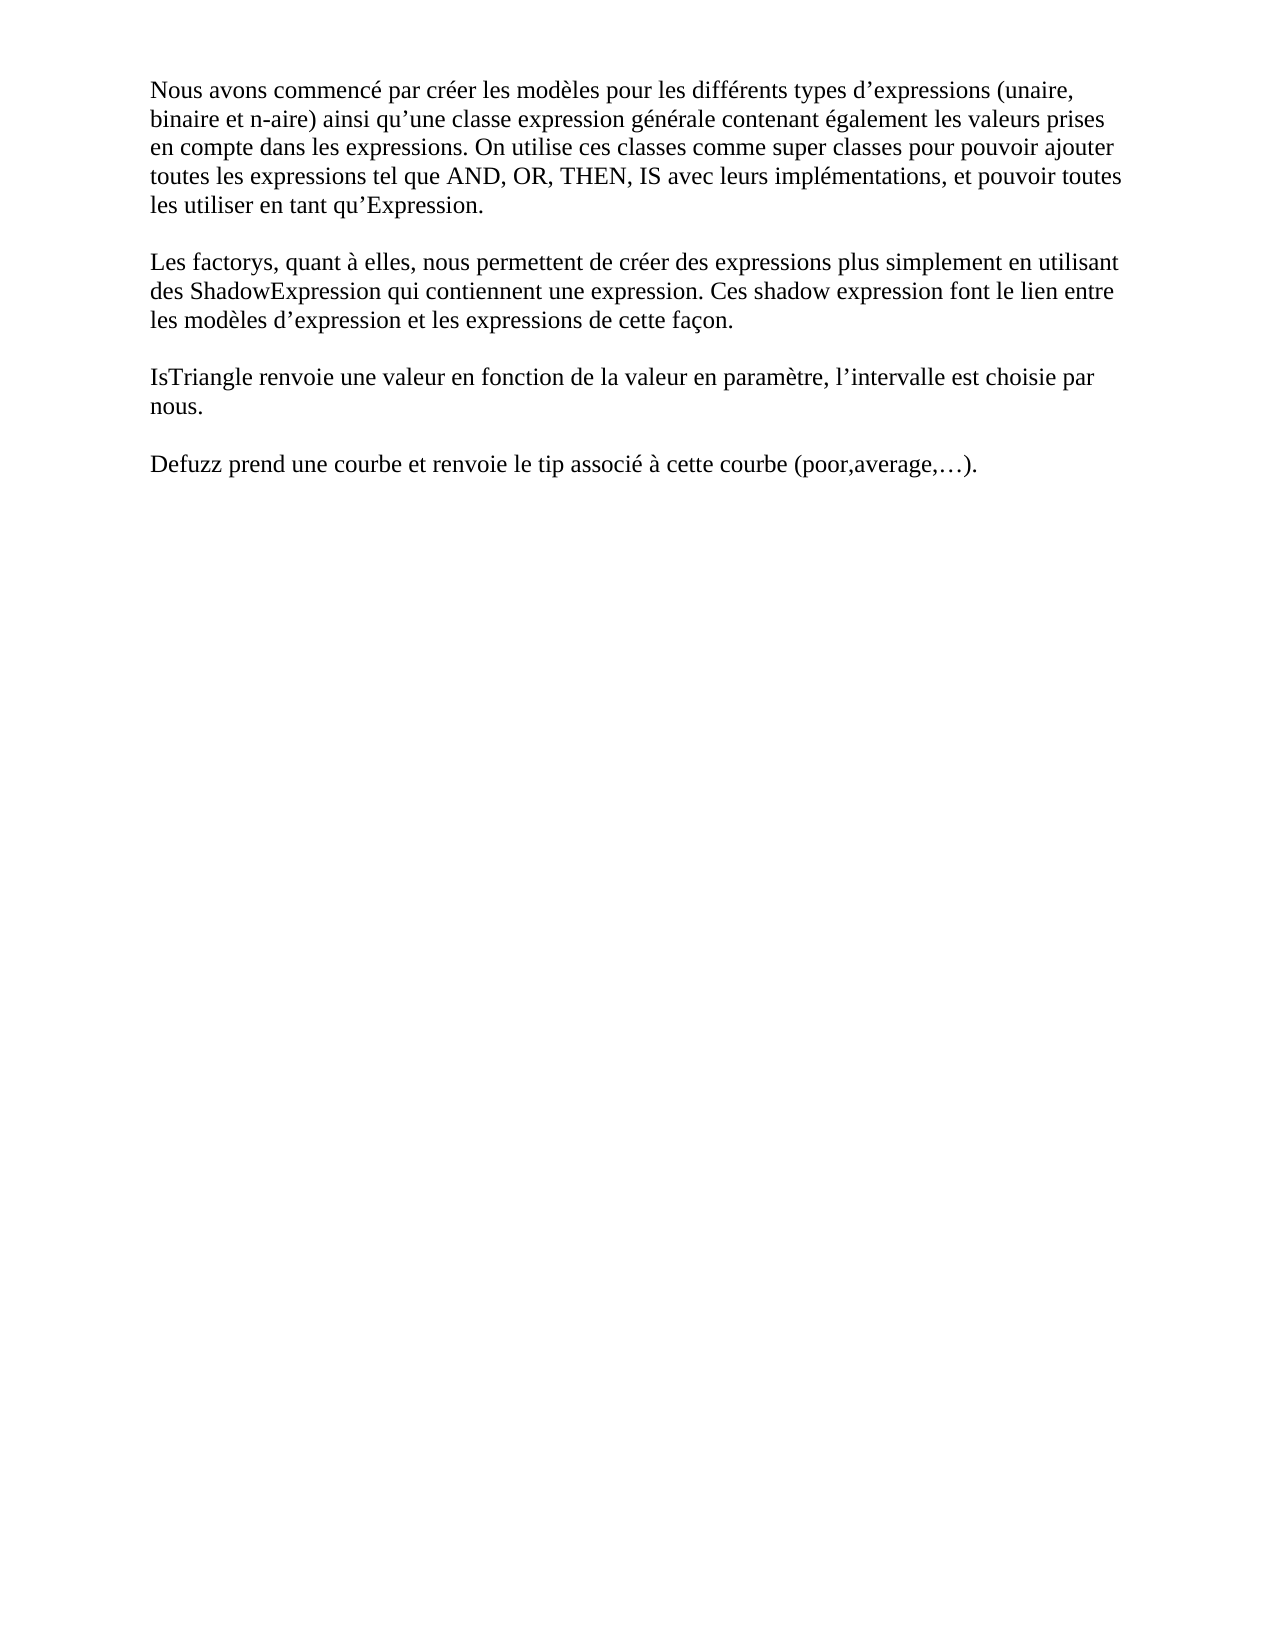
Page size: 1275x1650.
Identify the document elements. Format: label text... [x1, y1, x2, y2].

text IsTriangle renvoie une valeur en fonction de la valeur en paramètre, l’intervalle est choisie par nous. [150, 362, 1125, 420]
text Defuzz prend une courbe et renvoie le tip associé à cette courbe (poor,average,…). [150, 449, 1125, 477]
text Nous avons commencé par créer les modèles pour les différents types d’expressions (unaire, binaire et n-aire) ainsi qu’une classe expression générale contenant également les valeurs prises en compte dans les expressions. On utilise ces classes comme super classes pour pouvoir ajouter toutes les expressions tel que AND, OR, THEN, IS avec leurs implémentations, et pouvoir toutes les utiliser en tant qu’Expression. [150, 75, 1125, 219]
text Les factorys, quant à elles, nous permettent de créer des expressions plus simplement en utilisant des ShadowExpression qui contiennent une expression. Ces shadow expression font le lien entre les modèles d’expression et les expressions de cette façon. [150, 247, 1125, 334]
